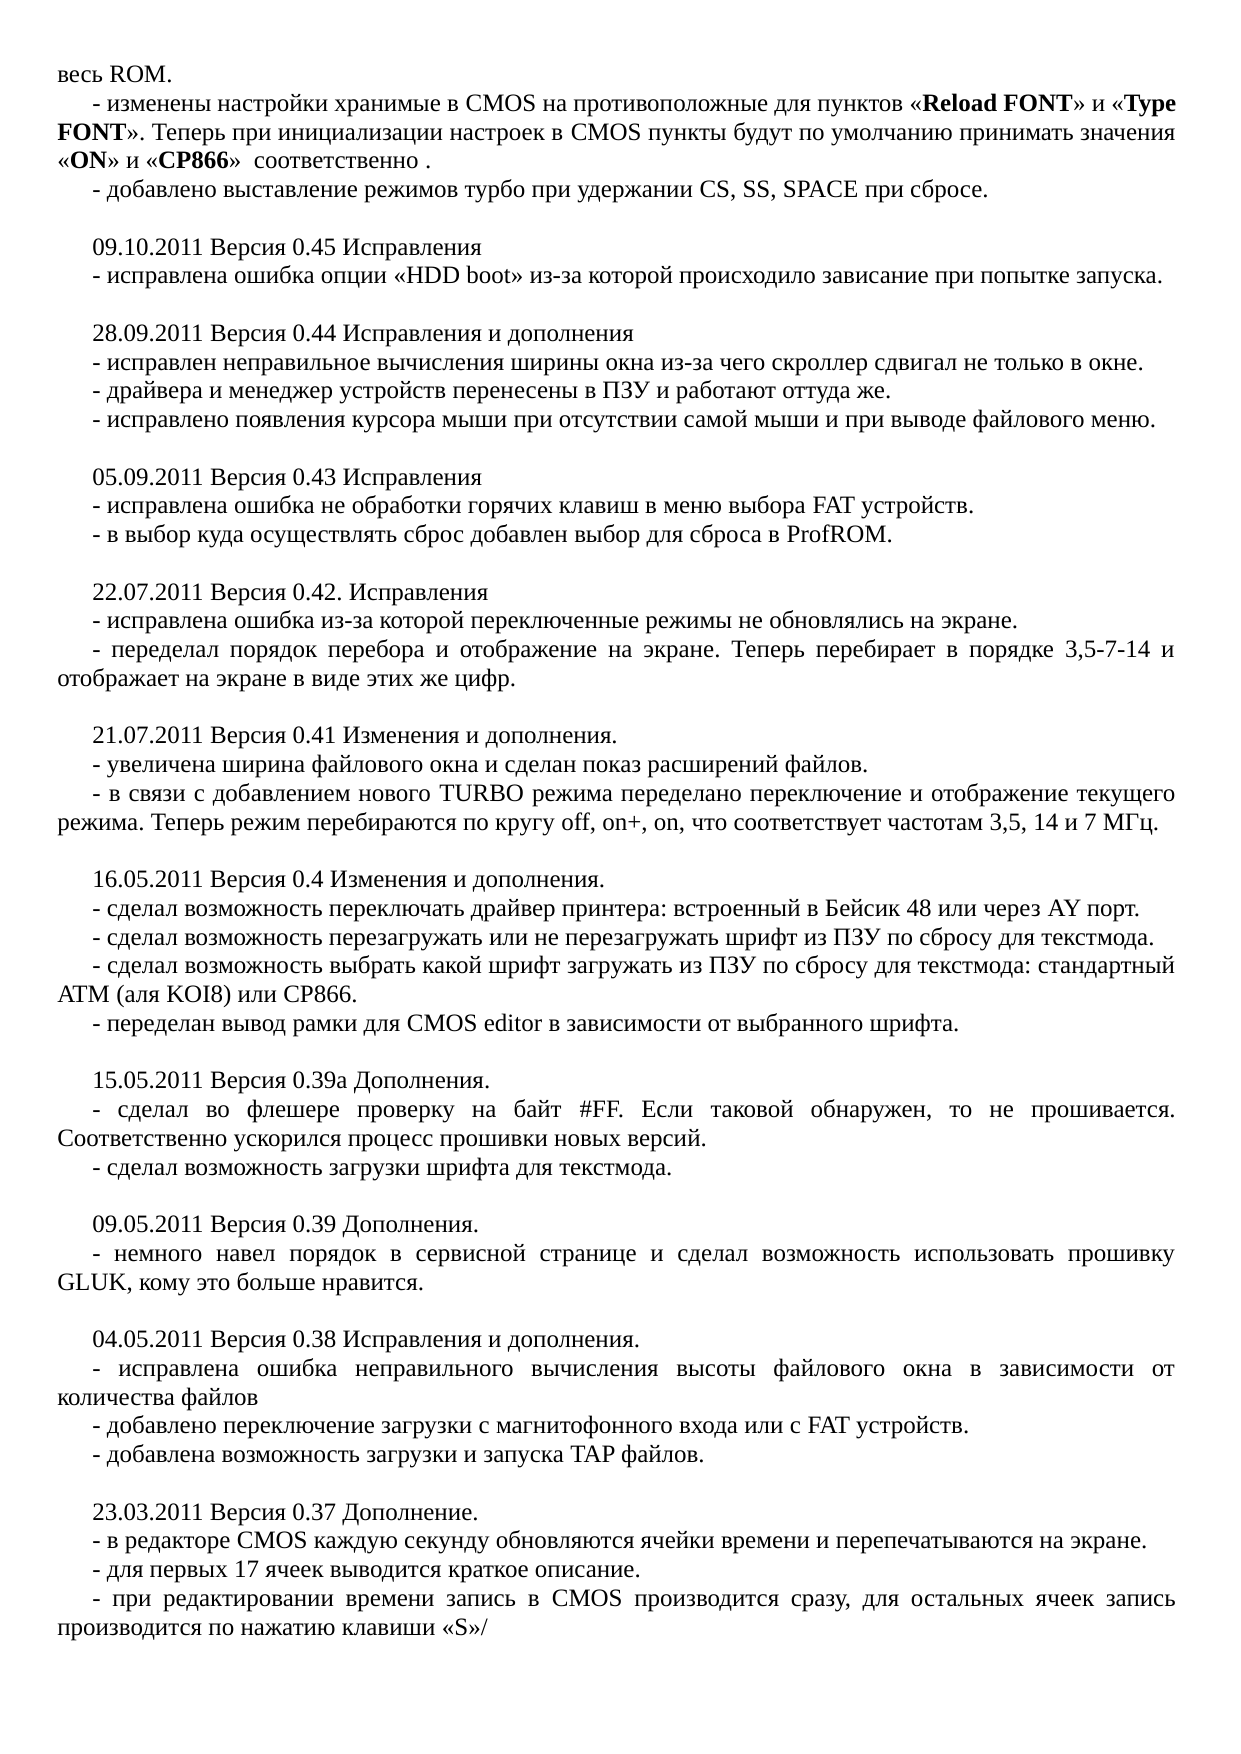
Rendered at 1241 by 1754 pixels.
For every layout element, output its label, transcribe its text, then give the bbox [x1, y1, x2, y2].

text - сделал во флешере проверку на байт #FF. Если таковой обнаружен, то не прошивается. Соответственно ускорился процесс прошивки новых версий. [57, 1094, 1176, 1152]
text - исправлено появления курсора мыши при отсутствии самой мыши и при выводе файлового меню. [57, 404, 1176, 433]
text - сделал возможность загрузки шрифта для текстмода. [57, 1152, 1176, 1181]
text 04.05.2011 Версия 0.38 Исправления и дополнения. [57, 1324, 1176, 1353]
text 22.07.2011 Версия 0.42. Исправления [57, 577, 1176, 606]
text 09.10.2011 Версия 0.45 Исправления [57, 232, 1176, 261]
text - в связи с добавлением нового TURBO режима переделано переключение и отображение текущего режима. Теперь режим перебираются по кругу off, on+, on, что соответствует частотам 3,5, 14 и 7 МГц. [57, 778, 1176, 836]
text 09.05.2011 Версия 0.39 Дополнения. [57, 1209, 1176, 1238]
text весь ROM. [57, 59, 1176, 88]
text 23.03.2011 Версия 0.37 Дополнение. [57, 1497, 1176, 1526]
text - сделал возможность перезагружать или не перезагружать шрифт из ПЗУ по сбросу для текстмода. [57, 922, 1176, 951]
text 05.09.2011 Версия 0.43 Исправления [57, 462, 1176, 491]
text 28.09.2011 Версия 0.44 Исправления и дополнения [57, 318, 1176, 347]
text - сделал возможность выбрать какой шрифт загружать из ПЗУ по сбросу для текстмода: стандартный ATM (аля KOI8) или CP866. [57, 951, 1176, 1008]
text - сделал возможность переключать драйвер принтера: встроенный в Бейсик 48 или через AY порт. [57, 893, 1176, 922]
text - переделал порядок перебора и отображение на экране. Теперь перебирает в порядке 3,5-7-14 и отображает на экране в виде этих же цифр. [57, 634, 1176, 692]
text 21.07.2011 Версия 0.41 Изменения и дополнения. [57, 721, 1176, 749]
text - исправлена ошибка неправильного вычисления высоты файлового окна в зависимости от количества файлов [57, 1353, 1176, 1411]
text - в редакторе CMOS каждую секунду обновляются ячейки времени и перепечатываются на экране. [57, 1526, 1176, 1554]
text 15.05.2011 Версия 0.39а Дополнения. [57, 1066, 1176, 1094]
text - при редактировании времени запись в CMOS производится сразу, для остальных ячеек запись производится по нажатию клавиши «S»/ [57, 1583, 1176, 1641]
text - добавлено выставление режимов турбо при удержании CS, SS, SPACE при сбросе. [57, 174, 1176, 203]
text - исправлена ошибка не обработки горячих клавиш в меню выбора FAT устройств. [57, 491, 1176, 519]
text - драйвера и менеджер устройств перенесены в ПЗУ и работают оттуда же. [57, 376, 1176, 404]
text - для первых 17 ячеек выводится краткое описание. [57, 1554, 1176, 1583]
text - изменены настройки хранимые в CMOS на противоположные для пунктов «Reload FONT» и «Type FONT». Теперь при инициализации настроек в CMOS пункты будут по умолчанию принимать значения «ON» и «CP866» соответственно . [57, 88, 1176, 174]
text - в выбор куда осуществлять сброс добавлен выбор для сброса в ProfROM. [57, 519, 1176, 548]
text - добавлено переключение загрузки с магнитофонного входа или с FAT устройств. [57, 1411, 1176, 1439]
text - исправлен неправильное вычисления ширины окна из-за чего скроллер сдвигал не только в окне. [57, 347, 1176, 376]
text - переделан вывод рамки для CMOS editor в зависимости от выбранного шрифта. [57, 1008, 1176, 1037]
text - исправлена ошибка опции «HDD boot» из-за которой происходило зависание при попытке запуска. [57, 261, 1176, 289]
text 16.05.2011 Версия 0.4 Изменения и дополнения. [57, 864, 1176, 893]
text - исправлена ошибка из-за которой переключенные режимы не обновлялись на экране. [57, 606, 1176, 634]
text - увеличена ширина файлового окна и сделан показ расширений файлов. [57, 749, 1176, 778]
text - немного навел порядок в сервисной странице и сделал возможность использовать прошивку GLUK, кому это больше нравится. [57, 1238, 1176, 1296]
text - добавлена возможность загрузки и запуска TAP файлов. [57, 1439, 1176, 1468]
